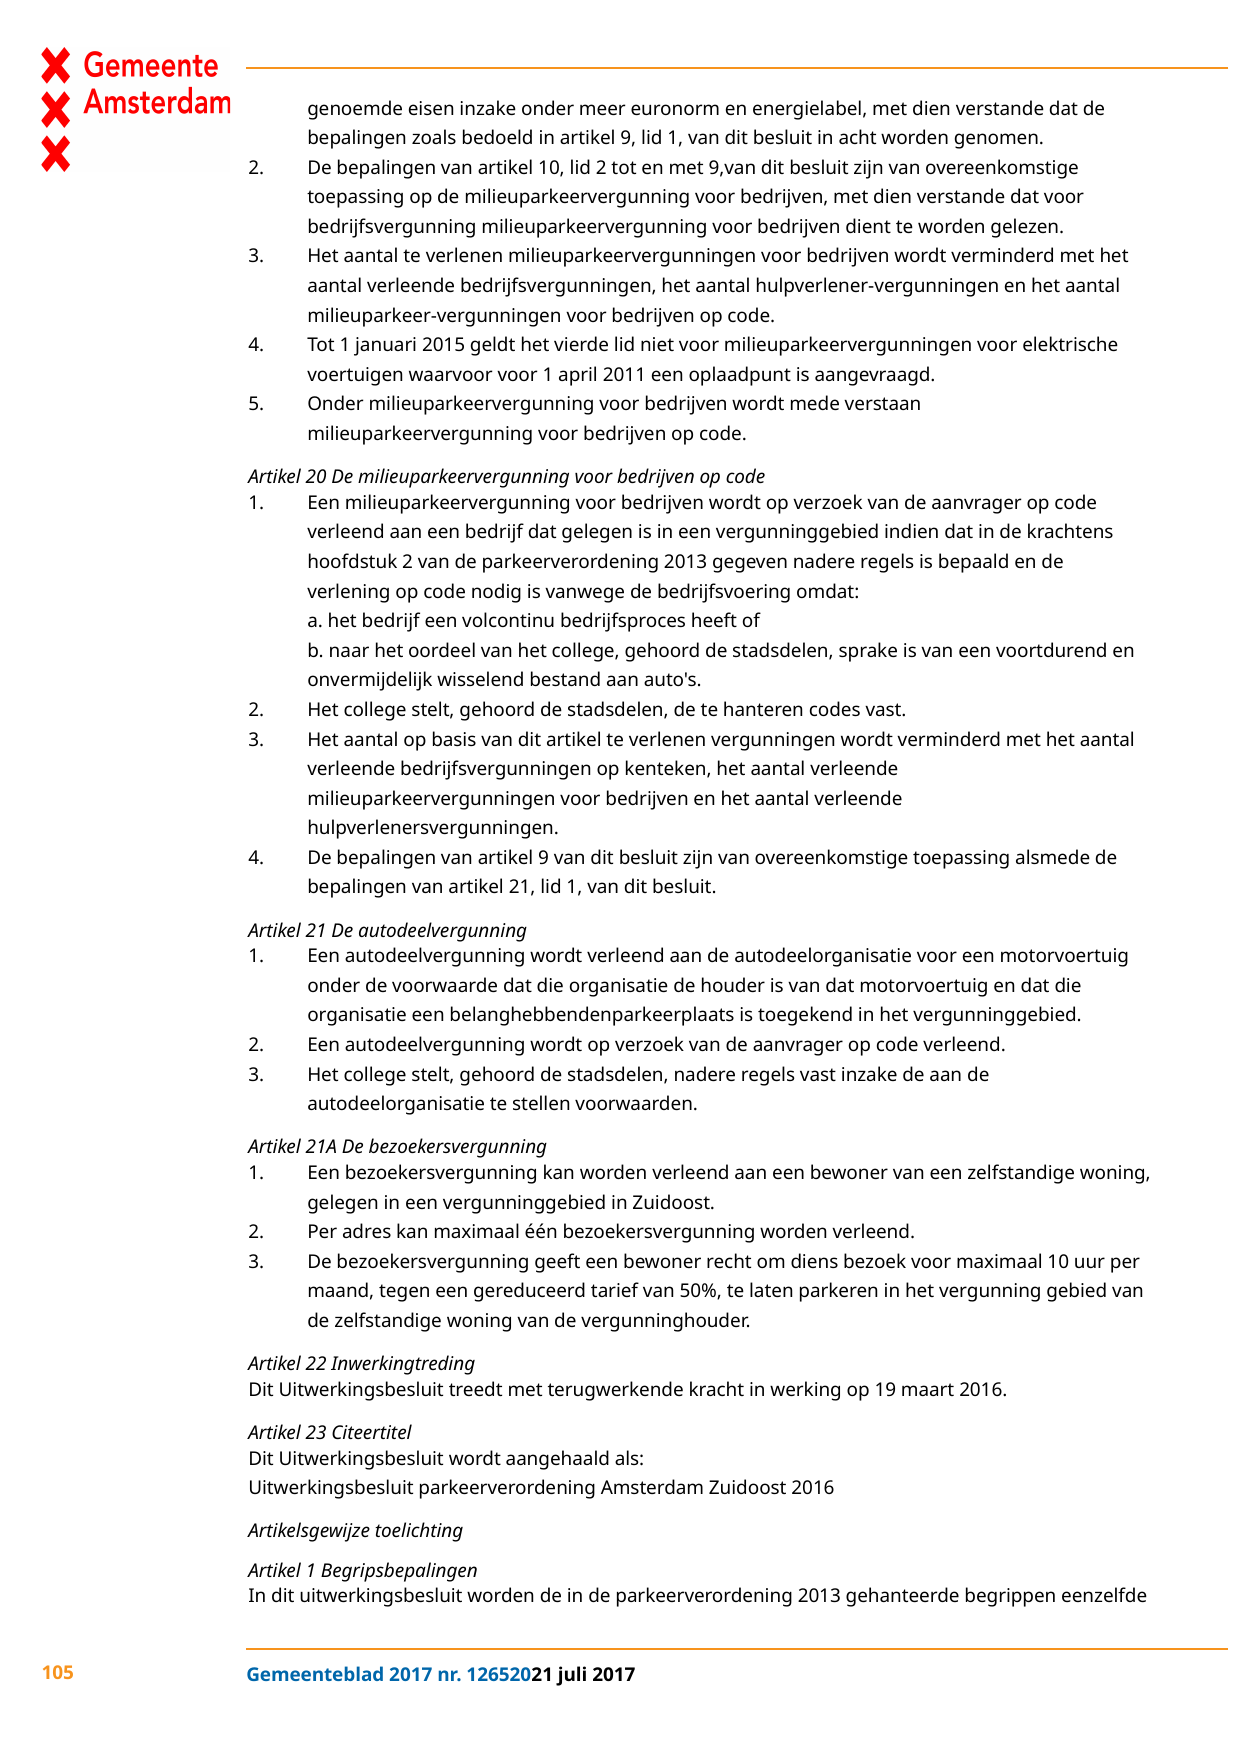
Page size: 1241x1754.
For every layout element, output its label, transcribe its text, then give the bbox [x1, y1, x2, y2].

list b. naar het oordeel van het college, gehoord de stadsdelen, sprake is van een voortdurend en onvermijdelijk wisselend bestand aan auto's. [248, 637, 1152, 692]
picture [41, 47, 231, 172]
list a. het bedrijf een volcontinu bedrijfsproces heeft of [248, 607, 1152, 633]
text Artikel 23 Citeertitel [248, 1419, 1152, 1445]
text Dit Uitwerkingsbesluit treedt met terugwerkende kracht in werking op 19 maart 2016. [248, 1376, 1152, 1402]
text In dit uitwerkingsbesluit worden de in de parkeerverordening 2013 gehanteerde begrippen eenzelfde [248, 1583, 1152, 1608]
list Het college stelt, gehoord de stadsdelen, nadere regels vast inzake de aan de autodeelorganisatie te stellen voorwaarden. [248, 1061, 1152, 1116]
list Een autodeelvergunning wordt op verzoek van de aanvrager op code verleend. [248, 1031, 1152, 1057]
text Artikel 21 De autodeelvergunning [248, 917, 1152, 942]
text Artikel 20 De milieuparkeervergunning voor bedrijven op code [248, 463, 1152, 489]
list genoemde eisen inzake onder meer euronorm en energielabel, met dien verstande dat de bepalingen zoals bedoeld in artikel 9, lid 1, van dit besluit in acht worden genomen. [248, 95, 1152, 150]
list Een bezoekersvergunning kan worden verleend aan een bewoner van een zelfstandige woning, gelegen in een vergunninggebied in Zuidoost. [248, 1159, 1152, 1214]
text Artikel 1 Begripsbepalingen [248, 1557, 1152, 1583]
list De bepalingen van artikel 9 van dit besluit zijn van overeenkomstige toepassing alsmede de bepalingen van artikel 21, lid 1, van dit besluit. [248, 844, 1152, 899]
list Een milieuparkeervergunning voor bedrijven wordt op verzoek van de aanvrager op code verleend aan een bedrijf dat gelegen is in een vergunninggebied indien dat in de krachtens hoofdstuk 2 van de parkeerverordening 2013 gegeven nadere regels is bepaald en de verlening op code nodig is vanwege de bedrijfsvoering omdat: [248, 489, 1152, 603]
list Tot 1 januari 2015 geldt het vierde lid niet voor milieuparkeervergunningen voor elektrische voertuigen waarvoor voor 1 april 2011 een oplaadpunt is aangevraagd. [248, 331, 1152, 387]
list De bepalingen van artikel 10, lid 2 tot en met 9,van dit besluit zijn van overeenkomstige toepassing op de milieuparkeervergunning voor bedrijven, met dien verstande dat voor bedrijfsvergunning milieuparkeervergunning voor bedrijven dient te worden gelezen. [248, 154, 1152, 239]
list Per adres kan maximaal één bezoekersvergunning worden verleend. [248, 1218, 1152, 1244]
text Artikelsgewijze toelichting [248, 1518, 1152, 1543]
text Artikel 22 Inwerkingtreding [248, 1350, 1152, 1376]
list Het aantal te verlenen milieuparkeervergunningen voor bedrijven wordt verminderd met het aantal verleende bedrijfsvergunningen, het aantal hulpverlener-vergunningen en het aantal milieuparkeer-vergunningen voor bedrijven op code. [248, 243, 1152, 328]
text Dit Uitwerkingsbesluit wordt aangehaald als: [248, 1445, 1152, 1471]
list Het aantal op basis van dit artikel te verlenen vergunningen wordt verminderd met het aantal verleende bedrijfsvergunningen op kenteken, het aantal verleende milieuparkeervergunningen voor bedrijven en het aantal verleende hulpverlenersvergunningen. [248, 726, 1152, 840]
list Onder milieuparkeervergunning voor bedrijven wordt mede verstaan milieuparkeervergunning voor bedrijven op code. [248, 391, 1152, 446]
list Een autodeelvergunning wordt verleend aan de autodeelorganisatie voor een motorvoertuig onder de voorwaarde dat die organisatie de houder is van dat motorvoertuig en dat die organisatie een belanghebbendenparkeerplaats is toegekend in het vergunninggebied. [248, 942, 1152, 1027]
list De bezoekersvergunning geeft een bewoner recht om diens bezoek voor maximaal 10 uur per maand, tegen een gereduceerd tarief van 50%, te laten parkeren in het vergunning gebied van de zelfstandige woning van de vergunninghouder. [248, 1248, 1152, 1333]
list Het college stelt, gehoord de stadsdelen, de te hanteren codes vast. [248, 696, 1152, 722]
text Artikel 21A De bezoekersvergunning [248, 1133, 1152, 1159]
text Uitwerkingsbesluit parkeerverordening Amsterdam Zuidoost 2016 [248, 1474, 1152, 1500]
